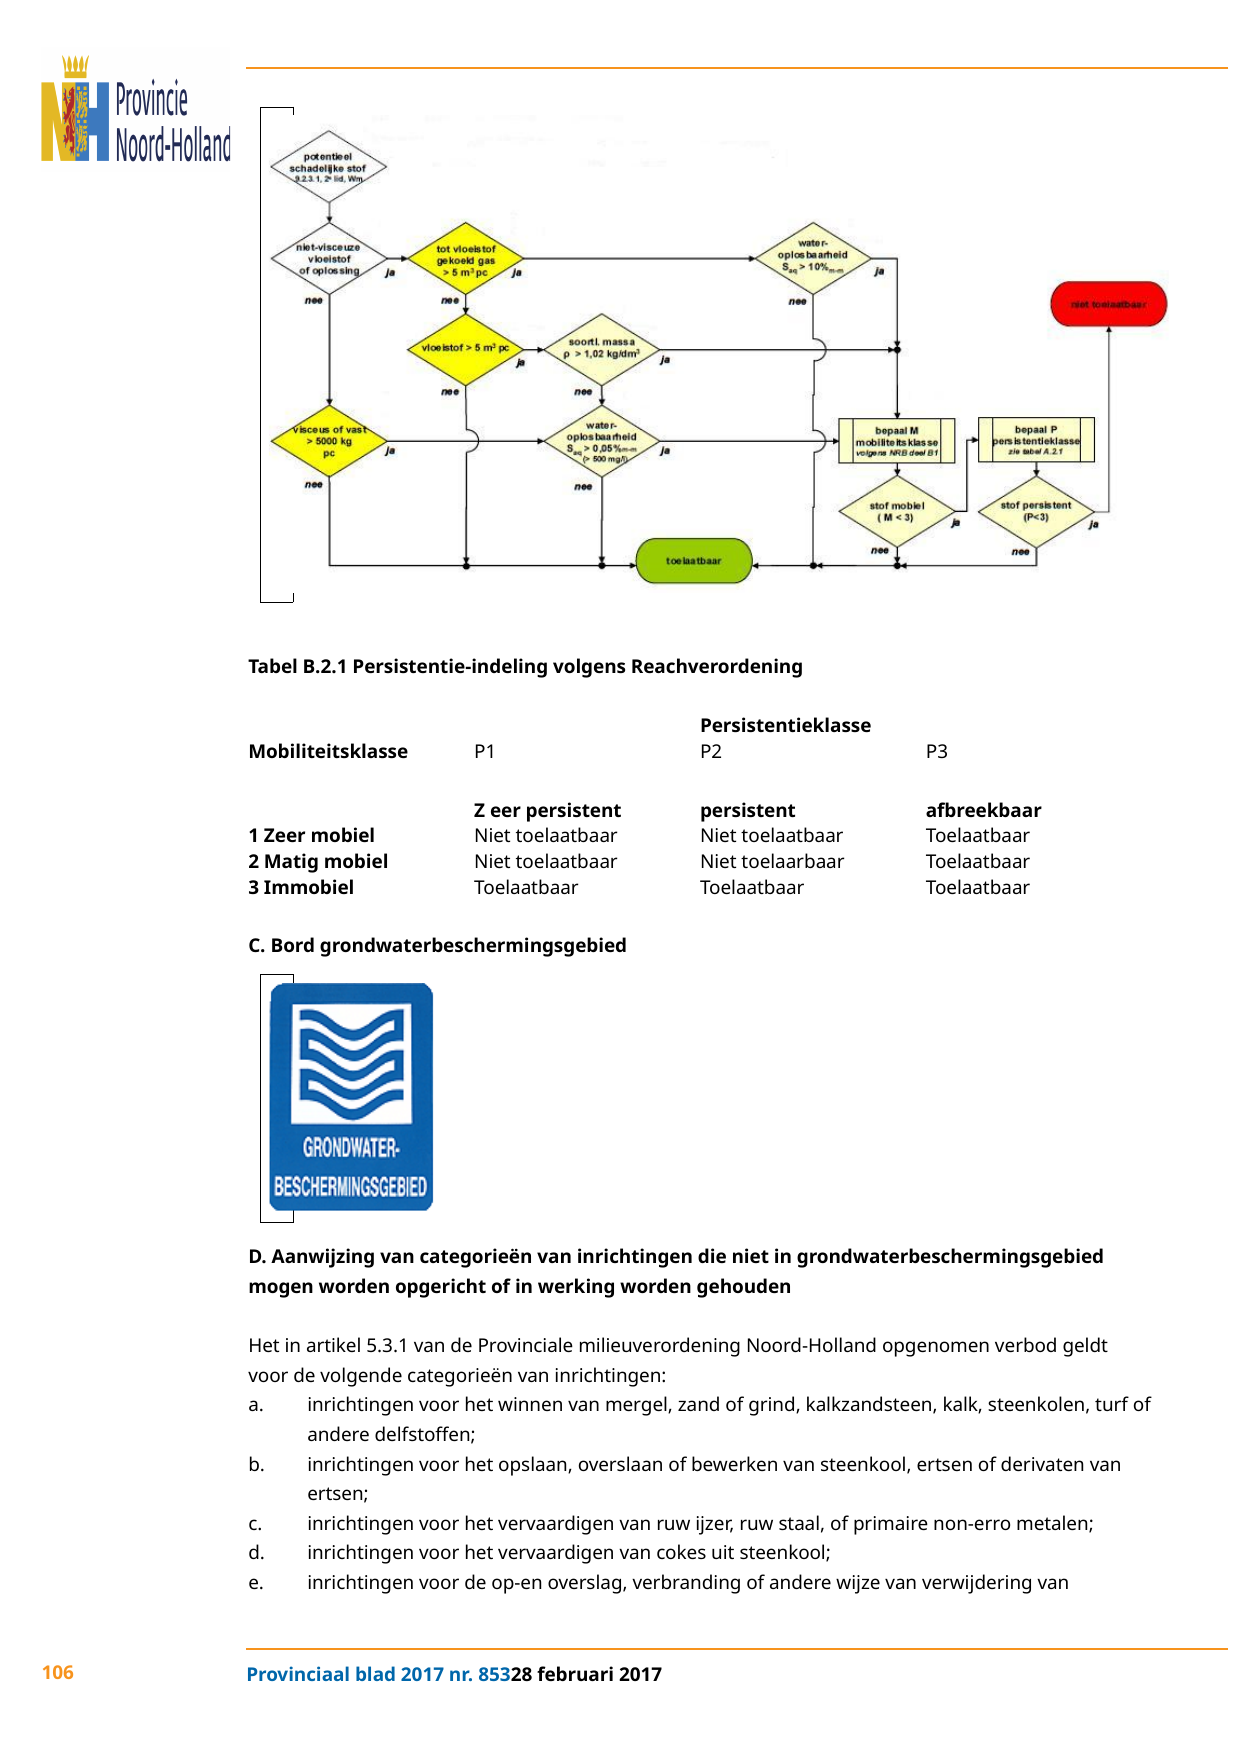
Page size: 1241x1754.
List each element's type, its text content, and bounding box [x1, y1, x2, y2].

table_cell Niet toelaatbaar [700, 823, 926, 848]
table_cell 3 Immobiel [248, 874, 474, 900]
table_cell Niet toelaatbaar [474, 849, 700, 874]
table_cell Toelaatbaar [700, 874, 926, 900]
table_cell 1 Zeer mobiel [248, 823, 474, 848]
table_header Persistentieklasse [700, 712, 1152, 738]
text C. Bord grondwaterbeschermingsgebied [248, 933, 1152, 958]
text D. Aanwijzing van categorieën van inrichtingen die niet in grondwaterbeschermingsgebied mogen worden opgericht of in werking worden gehouden [248, 1244, 1152, 1299]
text Het in artikel 5.3.1 van de Provinciale milieuverordening Noord-Holland opgenomen verbod geldt voor de volgende categorieën van inrichtingen: [248, 1332, 1152, 1388]
table_cell Mobiliteitsklasse [248, 738, 474, 823]
list inrichtingen voor het vervaardigen van cokes uit steenkool; [248, 1539, 1152, 1565]
table_cell P2 persistent [700, 738, 926, 823]
list inrichtingen voor het opslaan, overslaan of bewerken van steenkool, ertsen of derivaten van ertsen; [248, 1451, 1152, 1506]
list inrichtingen voor het vervaardigen van ruw ijzer, ruw staal, of primaire non-erro metalen; [248, 1510, 1152, 1536]
table_header [248, 712, 700, 738]
table_cell Toelaatbaar [926, 849, 1152, 874]
table_cell Toelaatbaar [474, 874, 700, 900]
table_cell P1 Z eer persistent [474, 738, 700, 823]
picture [268, 115, 1173, 593]
list inrichtingen voor het winnen van mergel, zand of grind, kalkzandsteen, kalk, steenkolen, turf of andere delfstoffen; [248, 1392, 1152, 1447]
table_cell P3 afbreekbaar [926, 738, 1152, 823]
text Tabel B.2.1 Persistentie-indeling volgens Reachverordening [248, 653, 1152, 678]
table_cell Niet toelaatbaar [474, 823, 700, 848]
picture [268, 983, 435, 1214]
table_cell Toelaatbaar [926, 823, 1152, 848]
table_cell 2 Matig mobiel [248, 849, 474, 874]
picture [41, 47, 231, 172]
table_cell Toelaatbaar [926, 874, 1152, 900]
list inrichtingen voor de op-en overslag, verbranding of andere wijze van verwijdering van [248, 1569, 1152, 1595]
table_cell Niet toelaarbaar [700, 849, 926, 874]
